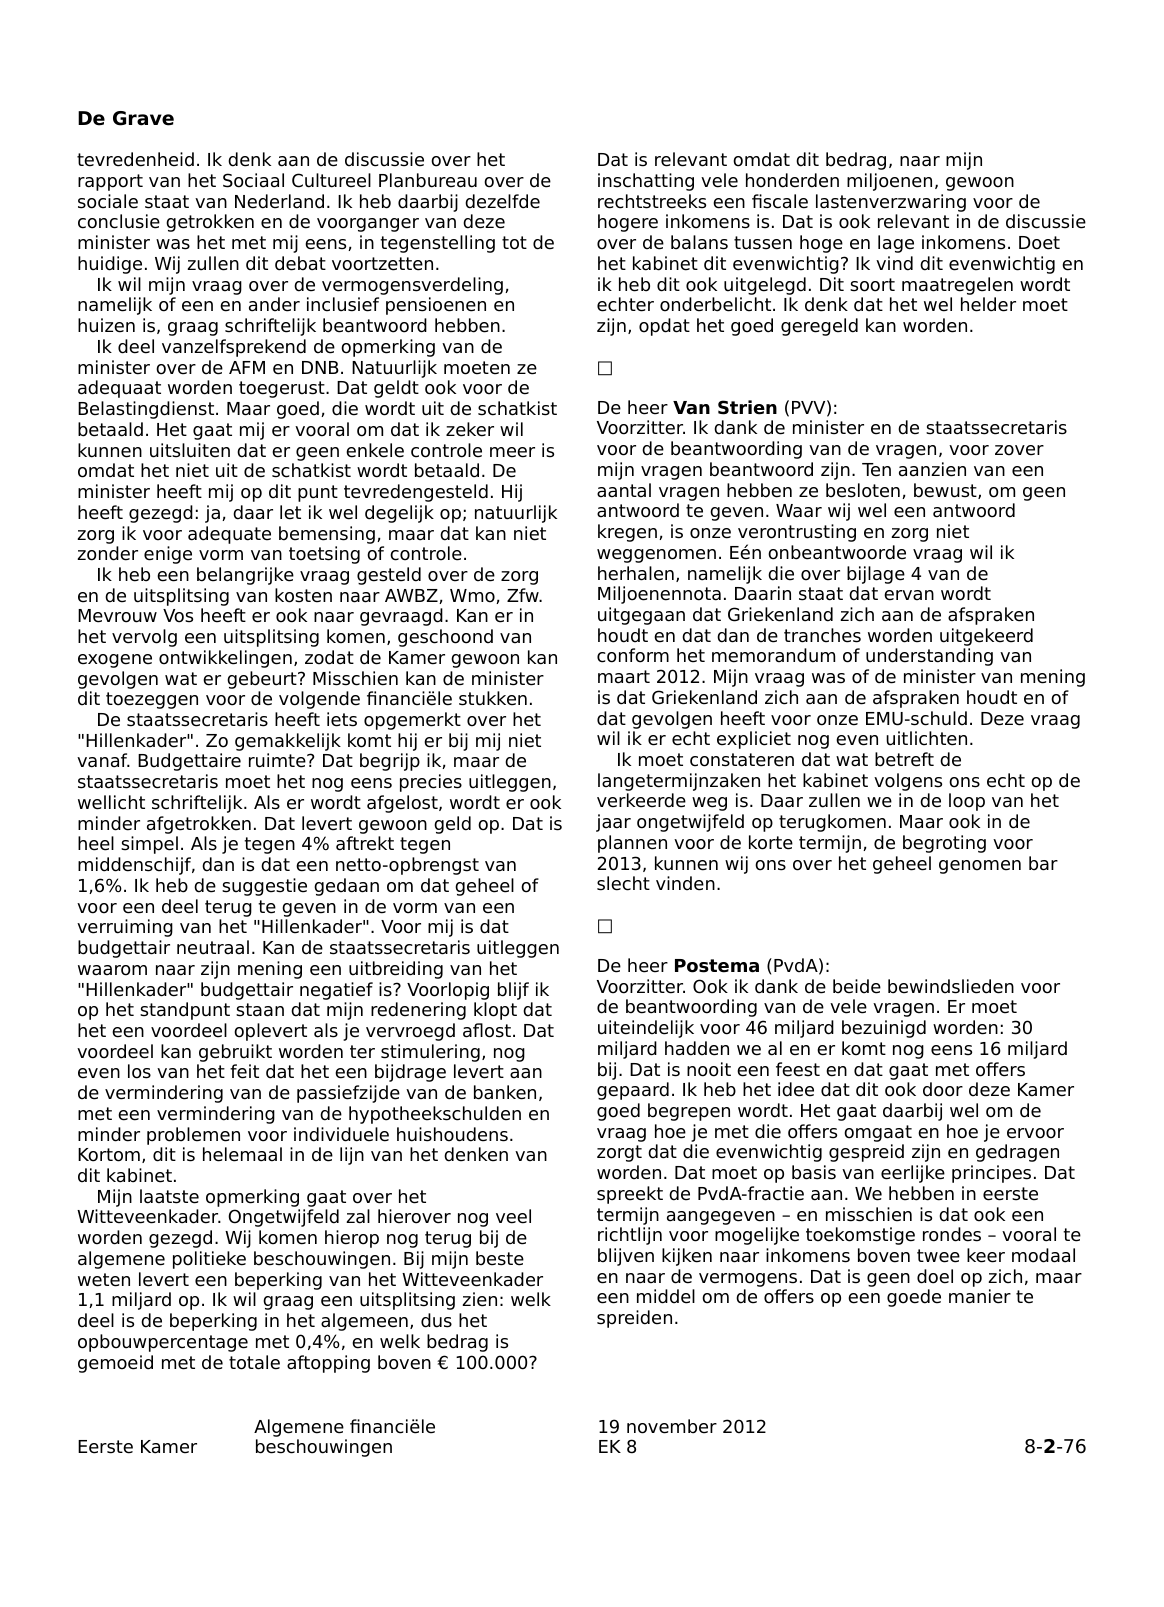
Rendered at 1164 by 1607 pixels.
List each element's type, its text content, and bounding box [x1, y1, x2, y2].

text Mijn laatste opmerking gaat over het Witteveenkader. Ongetwijfeld zal hierover nog veel worden gezegd. Wij komen hierop nog terug bij de algemene politieke beschouwingen. Bij mijn beste weten levert een beperking van het Witteveenkader 1,1 miljard op. Ik wil graag een uitsplitsing zien: welk deel is de beperking in het algemeen, dus het opbouwpercentage met 0,4%, en welk bedrag is gemoeid met de totale aftopping boven € 100.000? [77, 1187, 567, 1373]
text □ [596, 357, 1087, 377]
text De heer Postema (PvdA): [596, 956, 1087, 976]
text Ik moet constateren dat wat betreft de langetermijnzaken het kabinet volgens ons echt op de verkeerde weg is. Daar zullen we in de loop van het jaar ongetwijfeld op terugkomen. Maar ook in de plannen voor de korte termijn, de begroting voor 2013, kunnen wij ons over het geheel genomen bar slecht vinden. [596, 750, 1087, 895]
text De staatssecretaris heeft iets opgemerkt over het "Hillenkader". Zo gemakkelijk komt hij er bij mij niet vanaf. Budgettaire ruimte? Dat begrijp ik, maar de staatssecretaris moet het nog eens precies uitleggen, wellicht schriftelijk. Als er wordt afgelost, wordt er ook minder afgetrokken. Dat levert gewoon geld op. Dat is heel simpel. Als je tegen 4% aftrekt tegen middenschijf, dan is dat een netto-opbrengst van 1,6%. Ik heb de suggestie gedaan om dat geheel of voor een deel terug te geven in de vorm van een verruiming van het "Hillenkader". Voor mij is dat budgettair neutraal. Kan de staatssecretaris uitleggen waarom naar zijn mening een uitbreiding van het "Hillenkader" budgettair negatief is? Voorlopig blijf ik op het standpunt staan dat mijn redenering klopt dat het een voordeel oplevert als je vervroegd aflost. Dat voordeel kan gebruikt worden ter stimulering, nog even los van het feit dat het een bijdrage levert aan de vermindering van de passiefzijde van de banken, met een vermindering van de hypotheekschulden en minder problemen voor individuele huishoudens. Kortom, dit is helemaal in de lijn van het denken van dit kabinet. [77, 710, 567, 1187]
text tevredenheid. Ik denk aan de discussie over het rapport van het Sociaal Cultureel Planbureau over de sociale staat van Nederland. Ik heb daarbij dezelfde conclusie getrokken en de voorganger van deze minister was het met mij eens, in tegenstelling tot de huidige. Wij zullen dit debat voortzetten. [77, 150, 567, 274]
text De heer Van Strien (PVV): [596, 397, 1087, 418]
text Ik heb een belangrijke vraag gesteld over de zorg en de uitsplitsing van kosten naar AWBZ, Wmo, Zfw. Mevrouw Vos heeft er ook naar gevraagd. Kan er in het vervolg een uitsplitsing komen, geschoond van exogene ontwikkelingen, zodat de Kamer gewoon kan gevolgen wat er gebeurt? Misschien kan de minister dit toezeggen voor de volgende financiële stukken. [77, 565, 567, 710]
text □ [596, 915, 1087, 936]
text Voorzitter. Ik dank de minister en de staatssecretaris voor de beantwoording van de vragen, voor zover mijn vragen beantwoord zijn. Ten aanzien van een aantal vragen hebben ze besloten, bewust, om geen antwoord te geven. Waar wij wel een antwoord kregen, is onze verontrusting en zorg niet weggenomen. Eén onbeantwoorde vraag wil ik herhalen, namelijk die over bijlage 4 van de Miljoenennota. Daarin staat dat ervan wordt uitgegaan dat Griekenland zich aan de afspraken houdt en dat dan de tranches worden uitgekeerd conform het memorandum of understanding van maart 2012. Mijn vraag was of de minister van mening is dat Griekenland zich aan de afspraken houdt en of dat gevolgen heeft voor onze EMU-schuld. Deze vraag wil ik er echt expliciet nog even uitlichten. [596, 418, 1087, 750]
text Ik wil mijn vraag over de vermogensverdeling, namelijk of een en ander inclusief pensioenen en huizen is, graag schriftelijk beantwoord hebben. [77, 274, 567, 337]
text Voorzitter. Ook ik dank de beide bewindslieden voor de beantwoording van de vele vragen. Er moet uiteindelijk voor 46 miljard bezuinigd worden: 30 miljard hadden we al en er komt nog eens 16 miljard bij. Dat is nooit een feest en dat gaat met offers gepaard. Ik heb het idee dat dit ook door deze Kamer goed begrepen wordt. Het gaat daarbij wel om de vraag hoe je met die offers omgaat en hoe je ervoor zorgt dat die evenwichtig gespreid zijn en gedragen worden. Dat moet op basis van eerlijke principes. Dat spreekt de PvdA-fractie aan. We hebben in eerste termijn aangegeven – en misschien is dat ook een richtlijn voor mogelijke toekomstige rondes – vooral te blijven kijken naar inkomens boven twee keer modaal en naar de vermogens. Dat is geen doel op zich, maar een middel om de offers op een goede manier te spreiden. [596, 976, 1087, 1329]
text Dat is relevant omdat dit bedrag, naar mijn inschatting vele honderden miljoenen, gewoon rechtstreeks een fiscale lastenverzwaring voor de hogere inkomens is. Dat is ook relevant in de discussie over de balans tussen hoge en lage inkomens. Doet het kabinet dit evenwichtig? Ik vind dit evenwichtig en ik heb dit ook uitgelegd. Dit soort maatregelen wordt echter onderbelicht. Ik denk dat het wel helder moet zijn, opdat het goed geregeld kan worden. [596, 150, 1087, 337]
text Ik deel vanzelfsprekend de opmerking van de minister over de AFM en DNB. Natuurlijk moeten ze adequaat worden toegerust. Dat geldt ook voor de Belastingdienst. Maar goed, die wordt uit de schatkist betaald. Het gaat mij er vooral om dat ik zeker wil kunnen uitsluiten dat er geen enkele controle meer is omdat het niet uit de schatkist wordt betaald. De minister heeft mij op dit punt tevredengesteld. Hij heeft gezegd: ja, daar let ik wel degelijk op; natuurlijk zorg ik voor adequate bemensing, maar dat kan niet zonder enige vorm van toetsing of controle. [77, 337, 567, 565]
